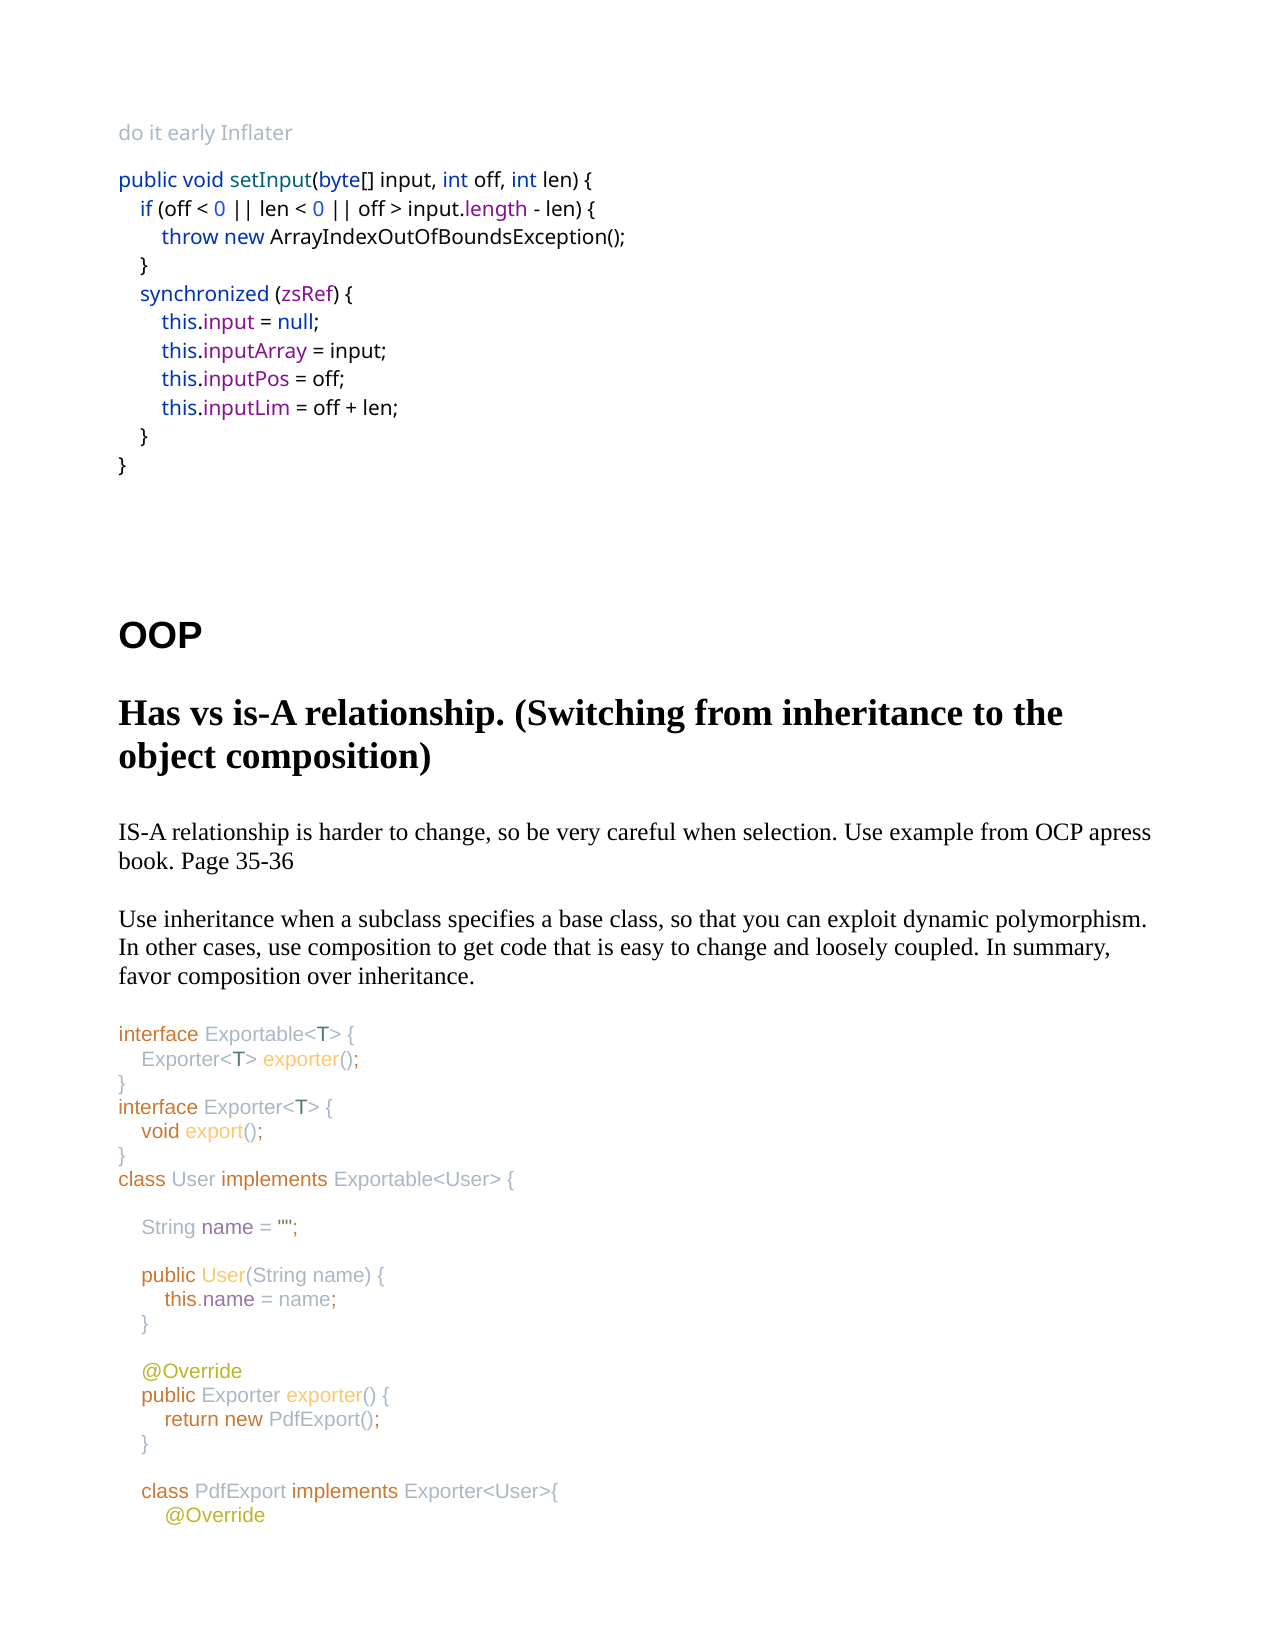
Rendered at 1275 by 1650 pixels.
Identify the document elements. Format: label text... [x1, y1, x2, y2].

text IS-A relationship is harder to change, so be very careful when selection. Use example from OCP apress book. Page 35-36 [118, 817, 1157, 875]
text do it early Inflater [118, 118, 1157, 147]
text public void setInput(byte[] input, int off, int len) { if (off < 0 || len < 0 || off > input.length - len) { throw new ArrayIndexOutOfBoundsException(); } synchronized (zsRef) { this.input = null; this.inputArray = input; this.inputPos = off; this.inputLim = off + len; } } [118, 165, 1157, 478]
text Use inheritance when a subclass specifies a base class, so that you can exploit dynamic polymorphism. [118, 904, 1157, 932]
subtitle OOP [118, 613, 1157, 657]
text In other cases, use composition to get code that is easy to change and loosely coupled. In summary, favor composition over inheritance. [118, 932, 1157, 990]
subtitle Has vs is-A relationship. (Switching from inheritance to the object composition) [118, 690, 1157, 776]
text interface Exportable<T> { Exporter<T> exporter(); } interface Exporter<T> { void export(); } class User implements Exportable<User> { String name = ""; public User(String name) { this.name = name; } @Override public Exporter exporter() { return new PdfExport(); } class PdfExport implements Exporter<User>{ @Override [118, 1019, 1157, 1526]
